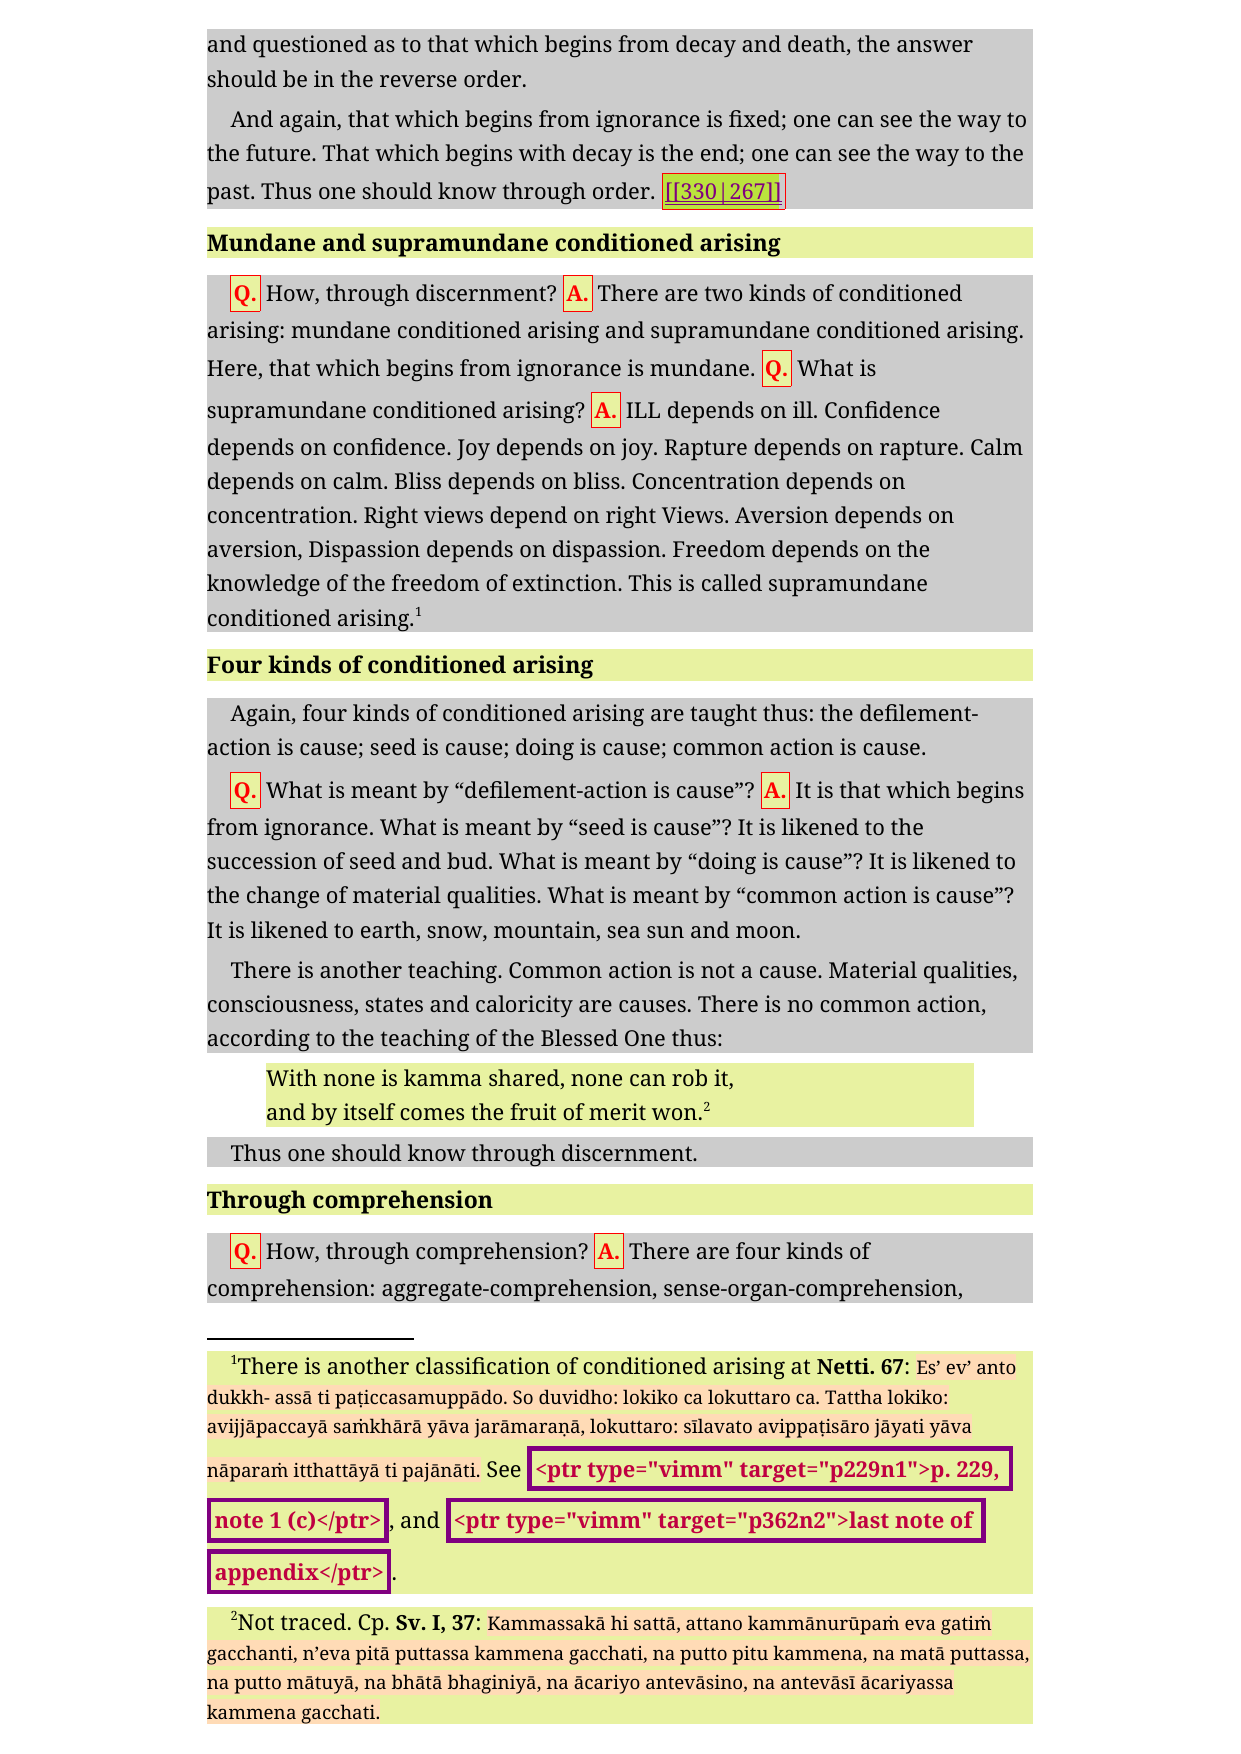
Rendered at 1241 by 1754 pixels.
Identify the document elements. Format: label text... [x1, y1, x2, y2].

text There is another teaching. Common action is not a cause. Material qualities, consciousness, states and caloricity are causes. There is no common action, according to the teaching of the Blessed One thus: [207, 955, 1033, 1053]
text and questioned as to that which begins from decay and death, the answer should be in the reverse order. [207, 29, 1033, 93]
text Again, four kinds of conditioned arising are taught thus: the defilement- action is cause; seed is cause; doing is cause; common action is cause. [207, 698, 1033, 762]
text Not traced. Cp. Sv. I, 37: Kammassakā hi sattā, attano kammānurūpaṁ eva gatiṁ gacchanti, n’eva pitā puttassa kammena gacchati, na putto pitu kammena, na matā puttassa, na putto mātuyā, na bhātā bhaginiyā, na ācariyo antevāsino, na antevāsī ācariyassa kammena gacchati. [207, 1607, 1033, 1724]
text Q. What is meant by “defilement-action is cause”? A. It is that which begins from ignorance. What is meant by “seed is cause”? It is likened to the succession of seed and bud. What is meant by “doing is cause”? It is likened to the change of material qualities. What is meant by “common action is cause”? It is likened to earth, snow, mountain, sea sun and moon. [207, 772, 1033, 944]
subtitle Through comprehension [207, 1184, 1033, 1215]
subtitle Four kinds of conditioned arising [207, 649, 1033, 681]
text Q. How, through discernment? A. There are two kinds of conditioned arising: mundane conditioned arising and supramundane conditioned arising. Here, that which begins from ignorance is mundane. Q. What is supramundane conditioned arising? A. ILL depends on ill. Confidence depends on confidence. Joy depends on joy. Rapture depends on rapture. Calm depends on calm. Bliss depends on bliss. Concentration depends on concentration. Right views depend on right Views. Aversion depends on aversion, Dispassion depends on dispassion. Freedom depends on the knowledge of the freedom of extinction. This is called supramundane conditioned arising. [207, 275, 1033, 632]
text Q. How, through comprehension? A. There are four kinds of comprehension: aggregate-comprehension, sense-organ-comprehension, [207, 1233, 1033, 1303]
text There is another classification of conditioned arising at Netti. 67: Es’ ev’ anto dukkh- assā ti paṭiccasamuppādo. So duvidho: lokiko ca lokuttaro ca. Tattha lokiko: avijjāpaccayā saṁkhārā yāva jarāmaraṇā, lokuttaro: sīlavato avippaṭisāro jāyati yāva nāparaṁ itthattāyā ti pajānāti. See <ptr type="vimm" target="p229n1">p. 229, note 1 (c)</ptr>, and <ptr type="vimm" target="p362n2">last note of appendix</ptr>. [207, 1351, 1033, 1594]
text With none is kamma shared, none can rob it, and by itself comes the fruit of merit won. [266, 1063, 974, 1127]
text And again, that which begins from ignorance is fixed; one can see the way to the future. That which begins with decay is the end; one can see the way to the past. Thus one should know through order. [[330|267]] [207, 104, 1033, 209]
text Thus one should know through discernment. [207, 1137, 1033, 1167]
subtitle Mundane and supramundane conditioned arising [207, 227, 1033, 258]
